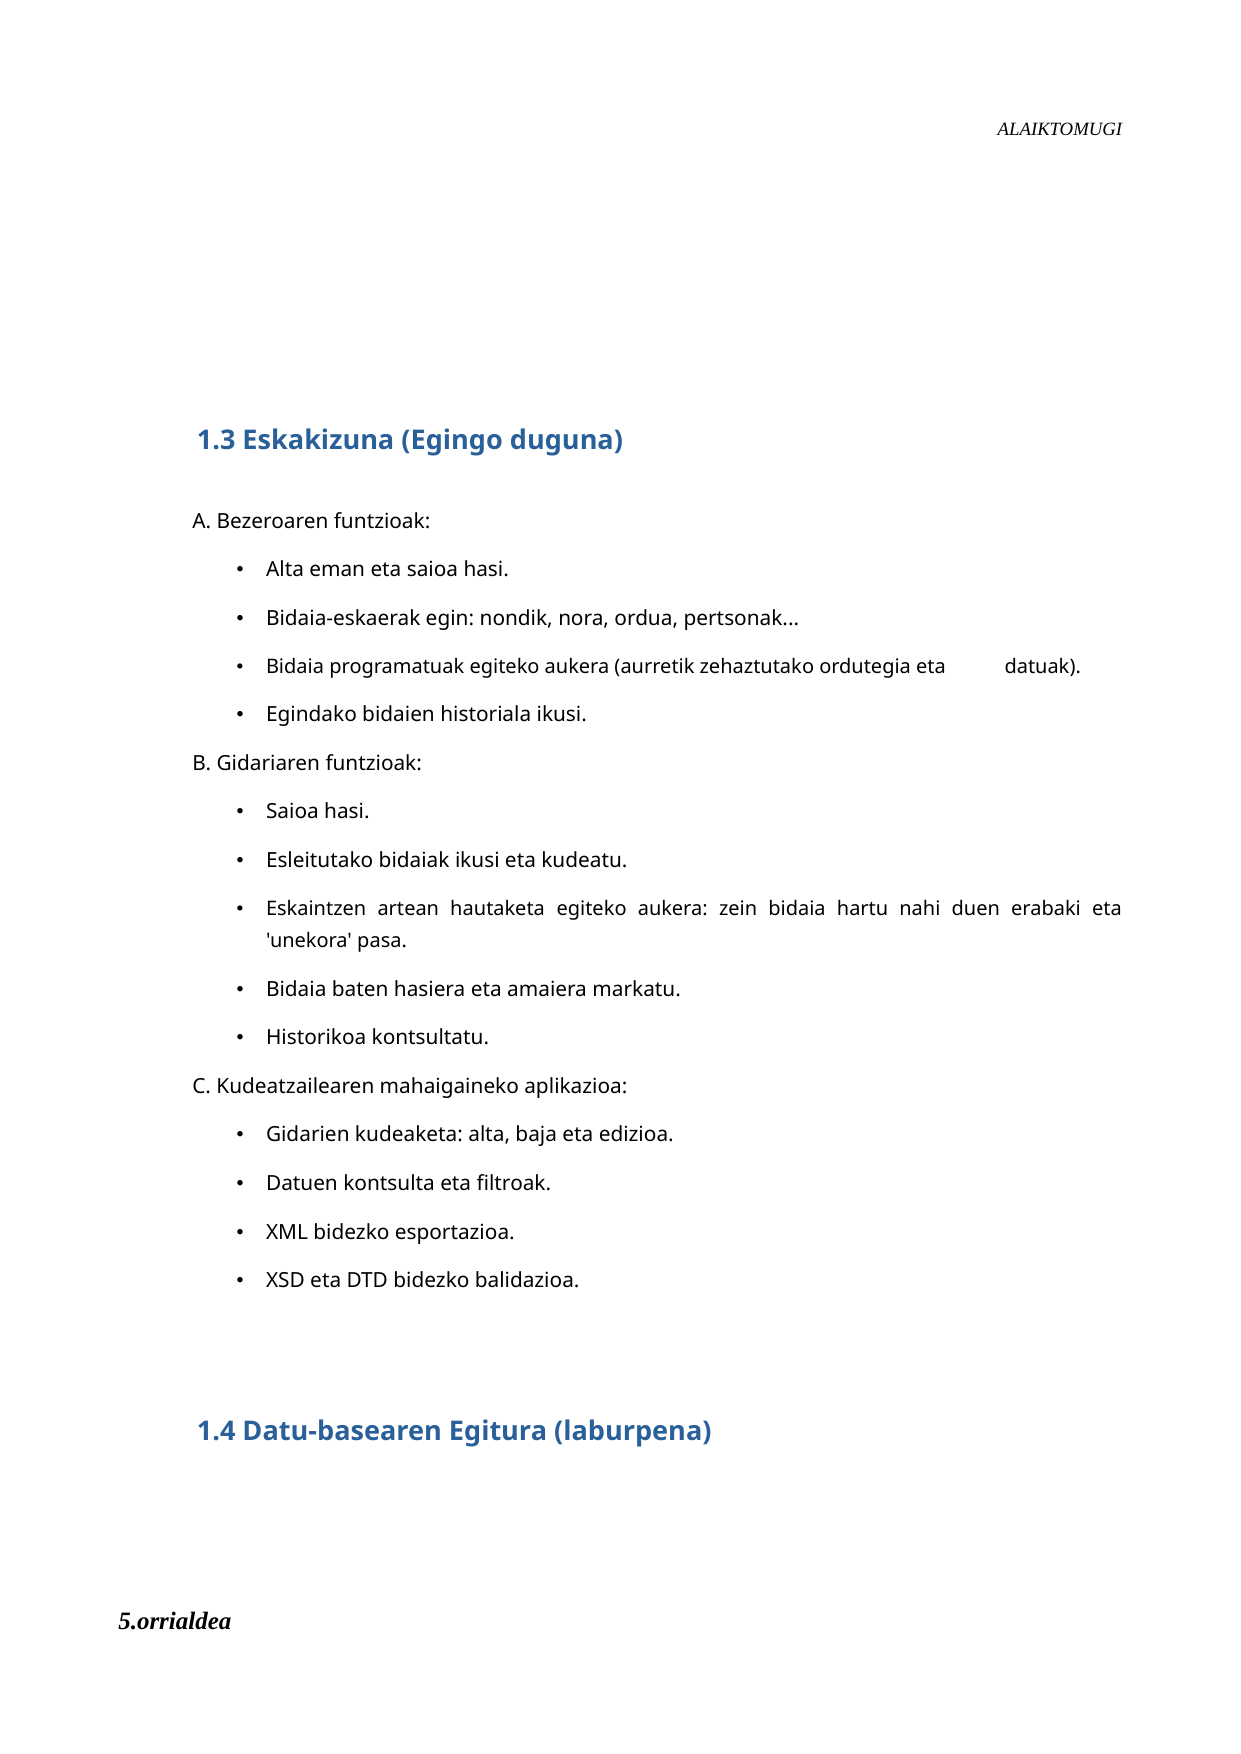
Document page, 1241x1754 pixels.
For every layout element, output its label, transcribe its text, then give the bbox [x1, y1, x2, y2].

list Alta eman eta saioa hasi. [236, 554, 1122, 583]
text C. Kudeatzailearen mahaigaineko aplikazioa: [118, 1071, 1122, 1099]
list Eskaintzen artean hautaketa egiteko aukera: zein bidaia hartu nahi duen erabaki eta 'unekora' pasa. [236, 894, 1122, 954]
list Esleitutako bidaiak ikusi eta kudeatu. [236, 845, 1122, 873]
list Egindako bidaien historiala ikusi. [236, 699, 1122, 727]
text A. Bezeroaren funtzioak: [118, 506, 1122, 534]
list 1.4 Datu-basearen Egitura (laburpena) [155, 1411, 1122, 1448]
list Saioa hasi. [236, 796, 1122, 825]
list 1.3 Eskakizuna (Egingo duguna) [155, 420, 1122, 457]
list XSD eta DTD bidezko balidazioa. [236, 1266, 1122, 1294]
list XML bidezko esportazioa. [236, 1217, 1122, 1245]
list Bidaia-eskaerak egin: nondik, nora, ordua, pertsonak... [236, 603, 1122, 632]
list Datuen kontsulta eta filtroak. [236, 1168, 1122, 1197]
text B. Gidariaren funtzioak: [118, 748, 1122, 776]
list Historikoa kontsultatu. [236, 1022, 1122, 1051]
list Bidaia baten hasiera eta amaiera markatu. [236, 974, 1122, 1002]
list Gidarien kudeaketa: alta, baja eta edizioa. [236, 1119, 1122, 1148]
list Bidaia programatuak egiteko aukera (aurretik zehaztutako ordutegia eta datuak). [236, 652, 1122, 679]
